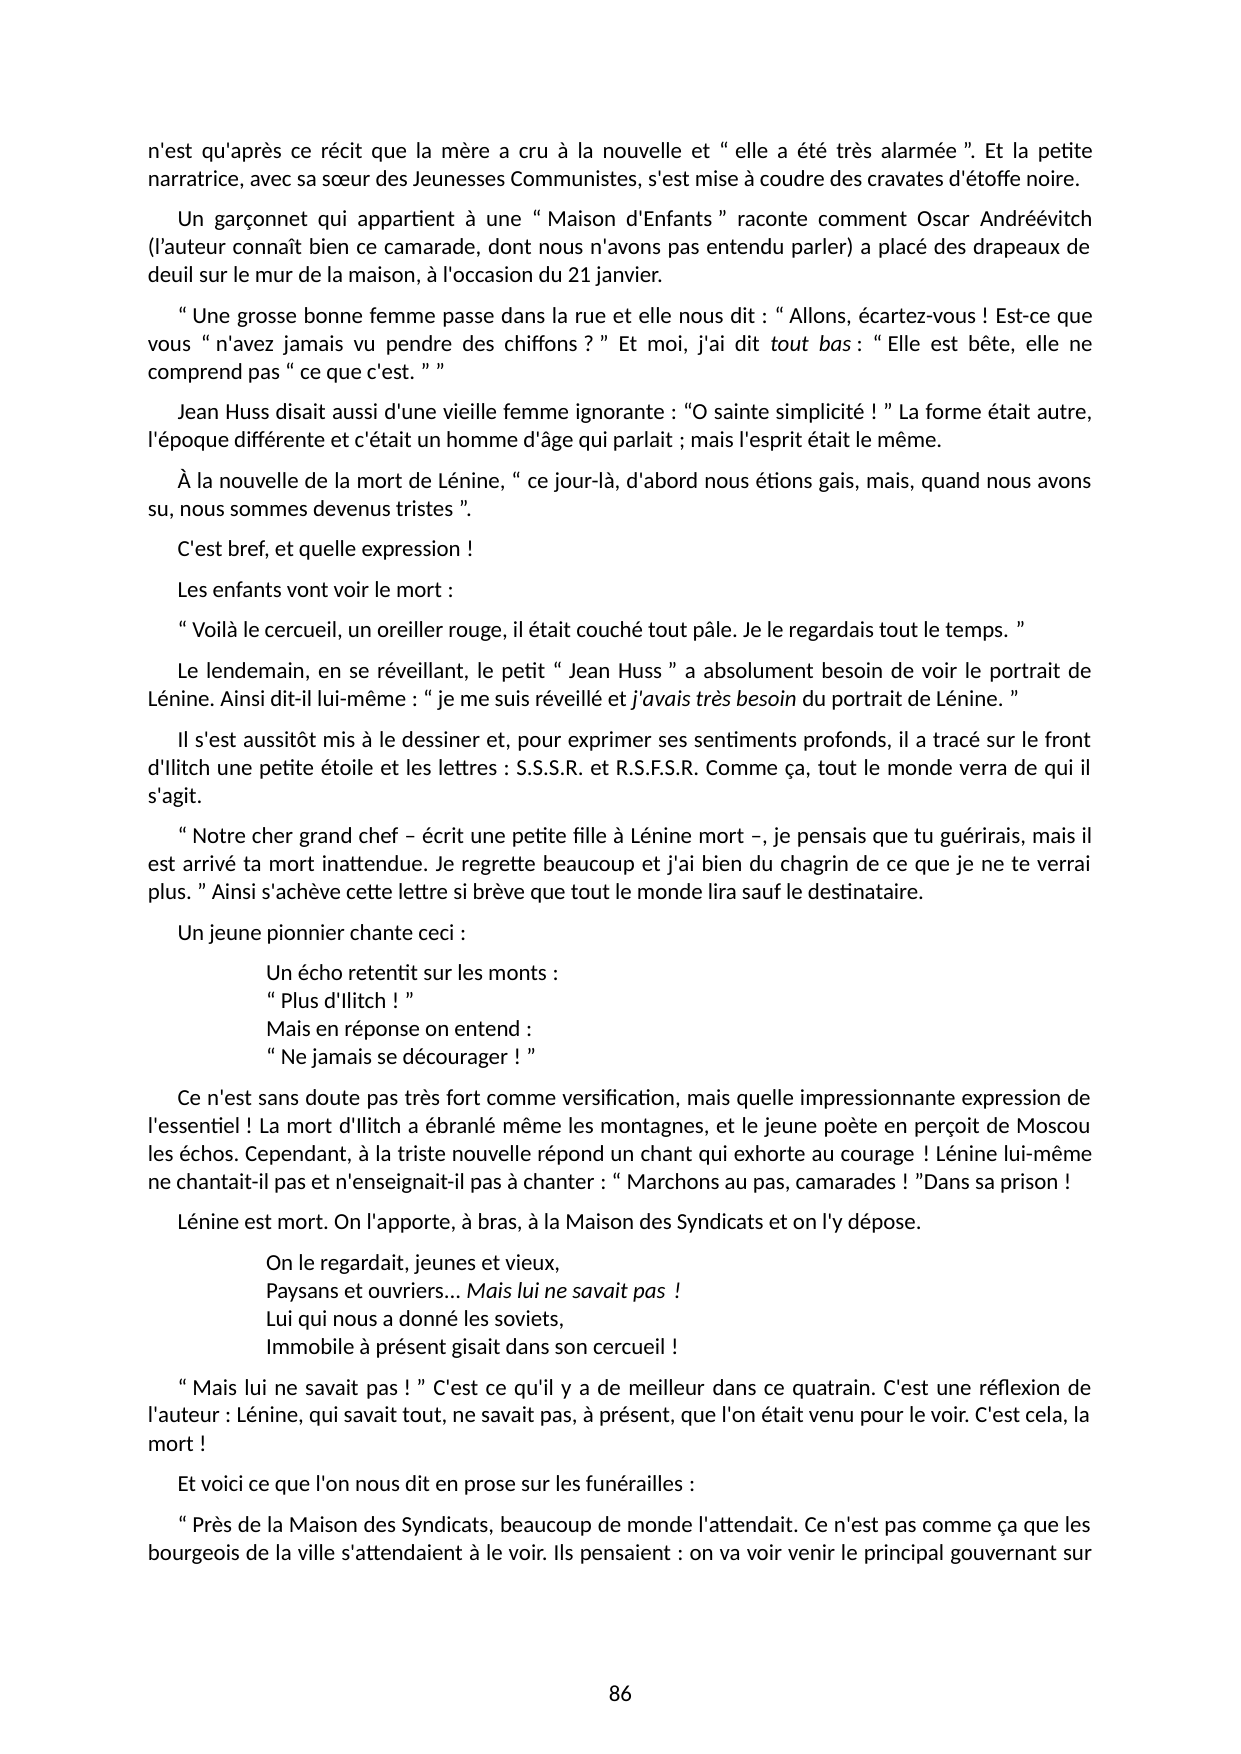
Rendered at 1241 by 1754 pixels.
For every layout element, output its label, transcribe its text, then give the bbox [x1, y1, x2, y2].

text “ Voilà le cercueil, un oreiller rouge, il était couché tout pâle. Je le regardais tout le temps. ” [148, 616, 1093, 644]
text Un écho retentit sur les monts : “ Plus d'Ilitch ! ” Mais en réponse on entend : “ Ne jamais se décourager ! ” [266, 958, 1093, 1070]
text Ce n'est sans doute pas très fort comme versification, mais quelle impressionnante expression de l'essentiel ! La mort d'Ilitch a ébranlé même les montagnes, et le jeune poète en perçoit de Moscou les échos. Cependant, à la triste nouvelle répond un chant qui exhorte au courage ! Lénine lui-même ne chantait-il pas et n'enseignait-il pas à chanter : “ Marchons au pas, camarades ! ”Dans sa prison ! [148, 1083, 1093, 1195]
text Il s'est aussitôt mis à le dessiner et, pour exprimer ses sentiments profonds, il a tracé sur le front d'Ilitch une petite étoile et les lettres : S.S.S.R. et R.S.F.S.R. Comme ça, tout le monde verra de qui il s'agit. [148, 725, 1093, 809]
text Le lendemain, en se réveillant, le petit “ Jean Huss ” a absolument besoin de voir le portrait de Lénine. Ainsi dit-il lui-même : “ je me suis réveillé et j'avais très besoin du portrait de Lénine. ” [148, 656, 1093, 712]
text On le regardait, jeunes et vieux, Paysans et ouvriers... Mais lui ne savait pas ! Lui qui nous a donné les soviets, Immobile à présent gisait dans son cercueil ! [266, 1248, 1093, 1360]
text Un jeune pionnier chante ceci : [148, 918, 1093, 946]
text “ Près de la Maison des Syndicats, beaucoup de monde l'attendait. Ce n'est pas comme ça que les bourgeois de la ville s'attendaient à le voir. Ils pensaient : on va voir venir le principal gouvernant sur [148, 1510, 1093, 1566]
text Lénine est mort. On l'apporte, à bras, à la Maison des Syndicats et on l'y dépose. [148, 1207, 1093, 1236]
text Et voici ce que l'on nous dit en prose sur les funérailles : [148, 1469, 1093, 1497]
text Jean Huss disait aussi d'une vieille femme ignorante : “O sainte simplicité ! ” La forme était autre, l'époque différente et c'était un homme d'âge qui parlait ; mais l'esprit était le même. [148, 397, 1093, 453]
text n'est qu'après ce récit que la mère a cru à la nouvelle et “ elle a été très alarmée ”. Et la petite narratrice, avec sa sœur des Jeunesses Communistes, s'est mise à coudre des cravates d'étoffe noire. [148, 136, 1093, 192]
text “ Mais lui ne savait pas ! ” C'est ce qu'il y a de meilleur dans ce quatrain. C'est une réflexion de l'auteur : Lénine, qui savait tout, ne savait pas, à présent, que l'on était venu pour le voir. C'est cela, la mort ! [148, 1373, 1093, 1457]
text À la nouvelle de la mort de Lénine, “ ce jour-là, d'abord nous étions gais, mais, quand nous avons su, nous sommes devenus tristes ”. [148, 466, 1093, 522]
text “ Une grosse bonne femme passe dans la rue et elle nous dit : “ Allons, écartez-vous ! Est-ce que vous “ n'avez jamais vu pendre des chiffons ? ” Et moi, j'ai dit tout bas : “ Elle est bête, elle ne comprend pas “ ce que c'est. ” ” [148, 301, 1093, 385]
text “ Notre cher grand chef – écrit une petite fille à Lénine mort –, je pensais que tu guérirais, mais il est arrivé ta mort inattendue. Je regrette beaucoup et j'ai bien du chagrin de ce que je ne te verrai plus. ” Ainsi s'achève cette lettre si brève que tout le monde lira sauf le destinataire. [148, 821, 1093, 905]
text Un garçonnet qui appartient à une “ Maison d'Enfants ” raconte comment Oscar Andréévitch (l’auteur connaît bien ce camarade, dont nous n'avons pas entendu parler) a placé des drapeaux de deuil sur le mur de la maison, à l'occasion du 21 janvier. [148, 204, 1093, 288]
text Les enfants vont voir le mort : [148, 575, 1093, 603]
text C'est bref, et quelle expression ! [148, 534, 1093, 563]
